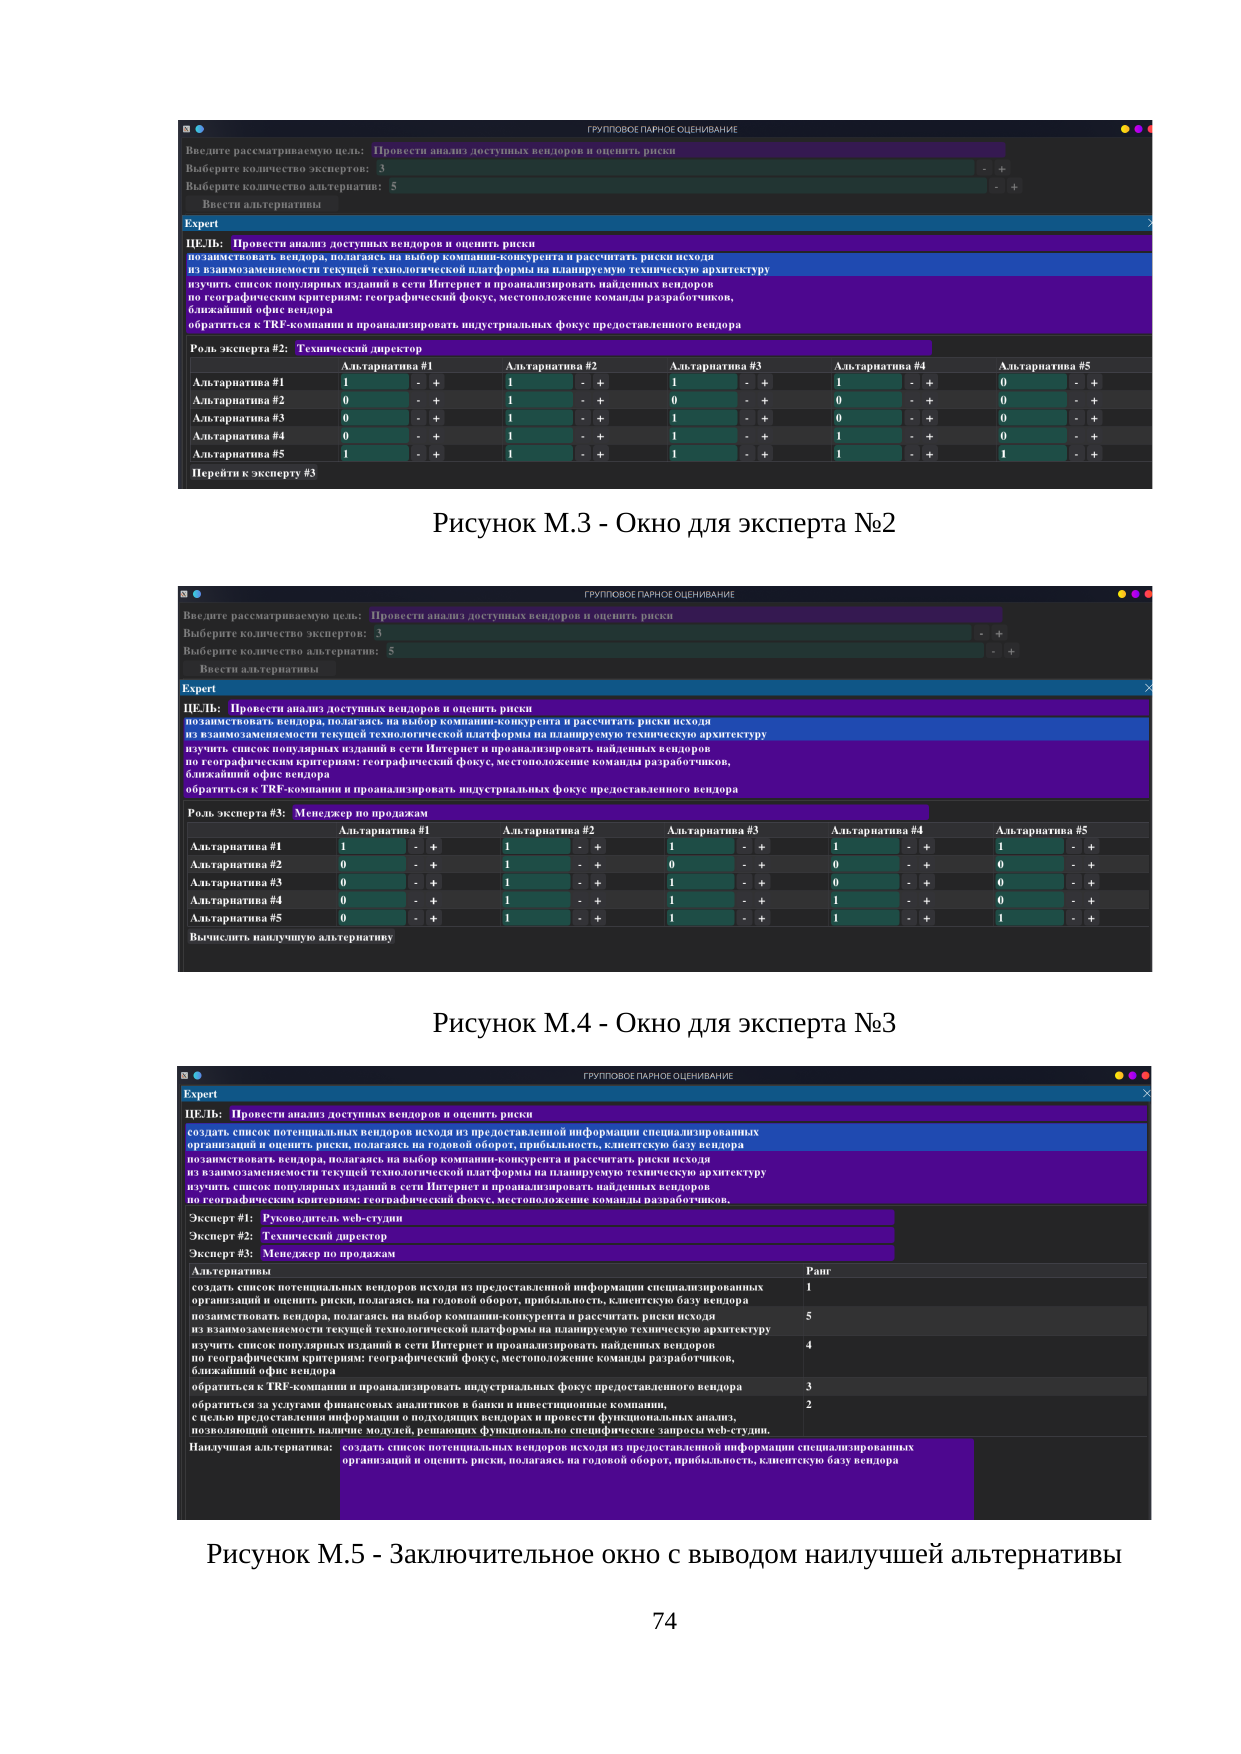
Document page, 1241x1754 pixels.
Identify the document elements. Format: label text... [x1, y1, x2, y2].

text Рисунок М.3 - Окно для эксперта №2 [177, 489, 1152, 538]
text Рисунок М.4 - Окно для эксперта №3 [177, 972, 1152, 1038]
picture [177, 1066, 1152, 1520]
text [177, 1055, 1152, 1066]
text Рисунок М.5 - Заключительное окно с выводом наилучшей альтернативы [177, 1520, 1152, 1569]
picture [177, 586, 1153, 972]
text [177, 555, 1152, 586]
picture [178, 120, 1153, 489]
